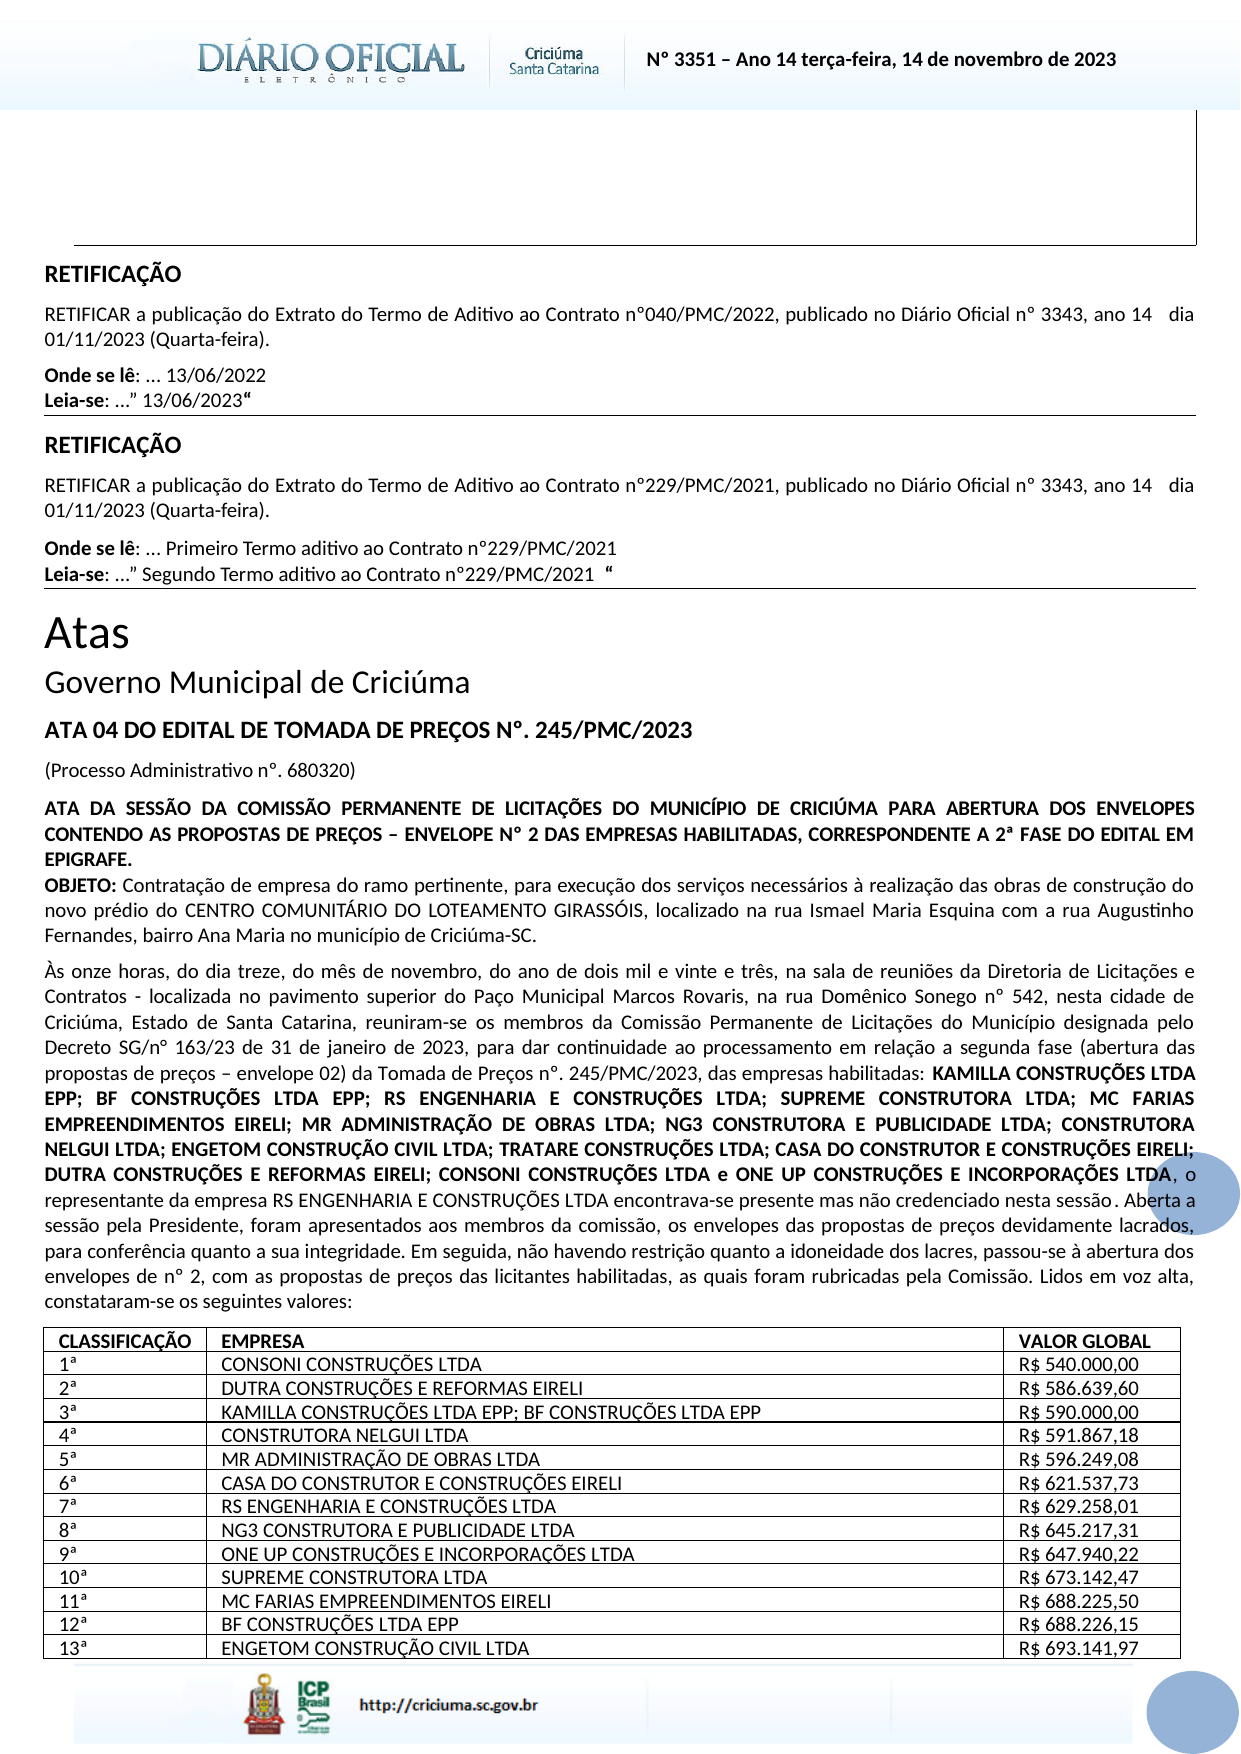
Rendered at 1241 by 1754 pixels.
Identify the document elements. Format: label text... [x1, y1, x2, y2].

table_cell SUPREME CONSTRUTORA LTDA [207, 1564, 1003, 1587]
text Às onze horas, do dia treze, do mês de novembro, do ano de dois mil e vinte e três, na sala de reuniões da Diretoria de Licitações e Contratos - localizada no pavimento superior do Paço Municipal Marcos Rovaris, na rua Domênico Sonego nº 542, nesta cidade de Criciúma, Estado de Santa Catarina, reuniram-se os membros da Comissão Permanente de Licitações do Município designada pelo Decreto SG/n° 163/23 de 31 de janeiro de 2023, para dar continuidade ao processamento em relação a segunda fase (abertura das propostas de preços – envelope 02) da Tomada de Preços nº. 245/PMC/2023, das empresas habilitadas: KAMILLA CONSTRUÇÕES LTDA EPP; BF CONSTRUÇÕES LTDA EPP; RS ENGENHARIA E CONSTRUÇÕES LTDA; SUPREME CONSTRUTORA LTDA; MC FARIAS EMPREENDIMENTOS EIRELI; MR ADMINISTRAÇÃO DE OBRAS LTDA; NG3 CONSTRUTORA E PUBLICIDADE LTDA; CONSTRUTORA NELGUI LTDA; ENGETOM CONSTRUÇÃO CIVIL LTDA; TRATARE CONSTRUÇÕES LTDA; CASA DO CONSTRUTOR E CONSTRUÇÕES EIRELI; DUTRA CONSTRUÇÕES E REFORMAS EIRELI; CONSONI CONSTRUÇÕES LTDA e ONE UP CONSTRUÇÕES E INCORPORAÇÕES LTDA, o representante da empresa RS ENGENHARIA E CONSTRUÇÕES LTDA encontrava-se presente mas não credenciado nesta sessão. Aberta a sessão pela Presidente, foram apresentados aos membros da comissão, os envelopes das propostas de preços devidamente lacrados, para conferência quanto a sua integridade. Em seguida, não havendo restrição quanto a idoneidade dos lacres, passou-se à abertura dos envelopes de nº 2, com as propostas de preços das licitantes habilitadas, as quais foram rubricadas pela Comissão. Lidos em voz alta, constataram-se os seguintes valores: [44, 958, 1196, 1314]
table_cell 4ª [44, 1423, 206, 1445]
table_cell ENGETOM CONSTRUÇÃO CIVIL LTDA [207, 1635, 1003, 1658]
table_cell RS ENGENHARIA E CONSTRUÇÕES LTDA [207, 1494, 1003, 1516]
table_cell R$ 645.217,31 [1004, 1517, 1180, 1540]
table_cell BF CONSTRUÇÕES LTDA EPP [207, 1612, 1003, 1634]
table_cell R$ 647.940,22 [1004, 1541, 1180, 1563]
table_cell 3ª [44, 1399, 206, 1421]
table_cell 2ª [44, 1375, 206, 1398]
table_cell 1ª [44, 1352, 206, 1374]
table_cell MR ADMINISTRAÇÃO DE OBRAS LTDA [207, 1446, 1003, 1469]
table_cell 6ª [44, 1470, 206, 1492]
table_cell R$ 540.000,00 [1004, 1352, 1180, 1374]
table_header EMPRESA [207, 1328, 1003, 1351]
text ATA 04 DO EDITAL DE TOMADA DE PREÇOS Nº. 245/PMC/2023 [44, 714, 1196, 745]
text ATA DA SESSÃO DA COMISSÃO PERMANENTE DE LICITAÇÕES DO MUNICÍPIO DE CRICIÚMA PARA ABERTURA DOS ENVELOPES CONTENDO AS PROPOSTAS DE PREÇOS – ENVELOPE Nº 2 DAS EMPRESAS HABILITADAS, CORRESPONDENTE A 2ª FASE DO EDITAL EM EPIGRAFE. [44, 796, 1196, 872]
table_cell 12ª [44, 1612, 206, 1634]
text Onde se lê: ... 13/06/2022 [44, 362, 1196, 388]
text RETIFICAÇÃO [44, 258, 1196, 288]
table_cell DUTRA CONSTRUÇÕES E REFORMAS EIRELI [207, 1375, 1003, 1398]
table_cell 13ª [44, 1635, 206, 1658]
table_cell MC FARIAS EMPREENDIMENTOS EIRELI [207, 1588, 1003, 1611]
table_cell R$ 586.639,60 [1004, 1375, 1180, 1398]
table_cell 7ª [44, 1494, 206, 1516]
text Leia-se: ...” Segundo Termo aditivo ao Contrato nº229/PMC/2021 “ [44, 561, 1196, 588]
table_cell 8ª [44, 1517, 206, 1540]
table_cell R$ 591.867,18 [1004, 1423, 1180, 1445]
table_cell 9ª [44, 1541, 206, 1563]
table_cell R$ 693.141,97 [1004, 1635, 1180, 1658]
table_cell KAMILLA CONSTRUÇÕES LTDA EPP; BF CONSTRUÇÕES LTDA EPP [207, 1399, 1003, 1421]
text OBJETO: Contratação de empresa do ramo pertinente, para execução dos serviços necessários à realização das obras de construção do novo prédio do CENTRO COMUNITÁRIO DO LOTEAMENTO GIRASSÓIS, localizado na rua Ismael Maria Esquina com a rua Augustinho Fernandes, bairro Ana Maria no município de Criciúma-SC. [44, 872, 1196, 948]
text Atas [44, 602, 1196, 661]
table_cell R$ 688.225,50 [1004, 1588, 1180, 1611]
table_cell 10ª [44, 1564, 206, 1587]
table_header VALOR GLOBAL [1004, 1328, 1180, 1351]
table_header CLASSIFICAÇÃO [44, 1328, 206, 1351]
text RETIFICAR a publicação do Extrato do Termo de Aditivo ao Contrato nº229/PMC/2021, publicado no Diário Oficial nº 3343, ano 14 dia 01/11/2023 (Quarta-feira). [44, 472, 1196, 523]
text Onde se lê: ... Primeiro Termo aditivo ao Contrato nº229/PMC/2021 [44, 536, 1196, 561]
table_cell R$ 590.000,00 [1004, 1399, 1180, 1421]
table_cell 5ª [44, 1446, 206, 1469]
table_cell R$ 673.142,47 [1004, 1564, 1180, 1587]
table_cell NG3 CONSTRUTORA E PUBLICIDADE LTDA [207, 1517, 1003, 1540]
text Governo Municipal de Criciúma [44, 661, 1196, 702]
table_cell R$ 629.258,01 [1004, 1494, 1180, 1516]
text RETIFICAR a publicação do Extrato do Termo de Aditivo ao Contrato nº040/PMC/2022, publicado no Diário Oficial nº 3343, ano 14 dia 01/11/2023 (Quarta-feira). [44, 301, 1196, 352]
table_cell ONE UP CONSTRUÇÕES E INCORPORAÇÕES LTDA [207, 1541, 1003, 1563]
table_cell CASA DO CONSTRUTOR E CONSTRUÇÕES EIRELI [207, 1470, 1003, 1492]
table_cell 11ª [44, 1588, 206, 1611]
text (Processo Administrativo nº. 680320) [44, 757, 1196, 783]
table_cell R$ 621.537,73 [1004, 1470, 1180, 1492]
table_cell CONSONI CONSTRUÇÕES LTDA [207, 1352, 1003, 1374]
table_cell R$ 596.249,08 [1004, 1446, 1180, 1469]
text RETIFICAÇÃO [44, 429, 1196, 459]
text Leia-se: ...” 13/06/2023“ [44, 388, 1196, 415]
table_cell CONSTRUTORA NELGUI LTDA [207, 1423, 1003, 1445]
table_cell R$ 688.226,15 [1004, 1612, 1180, 1634]
